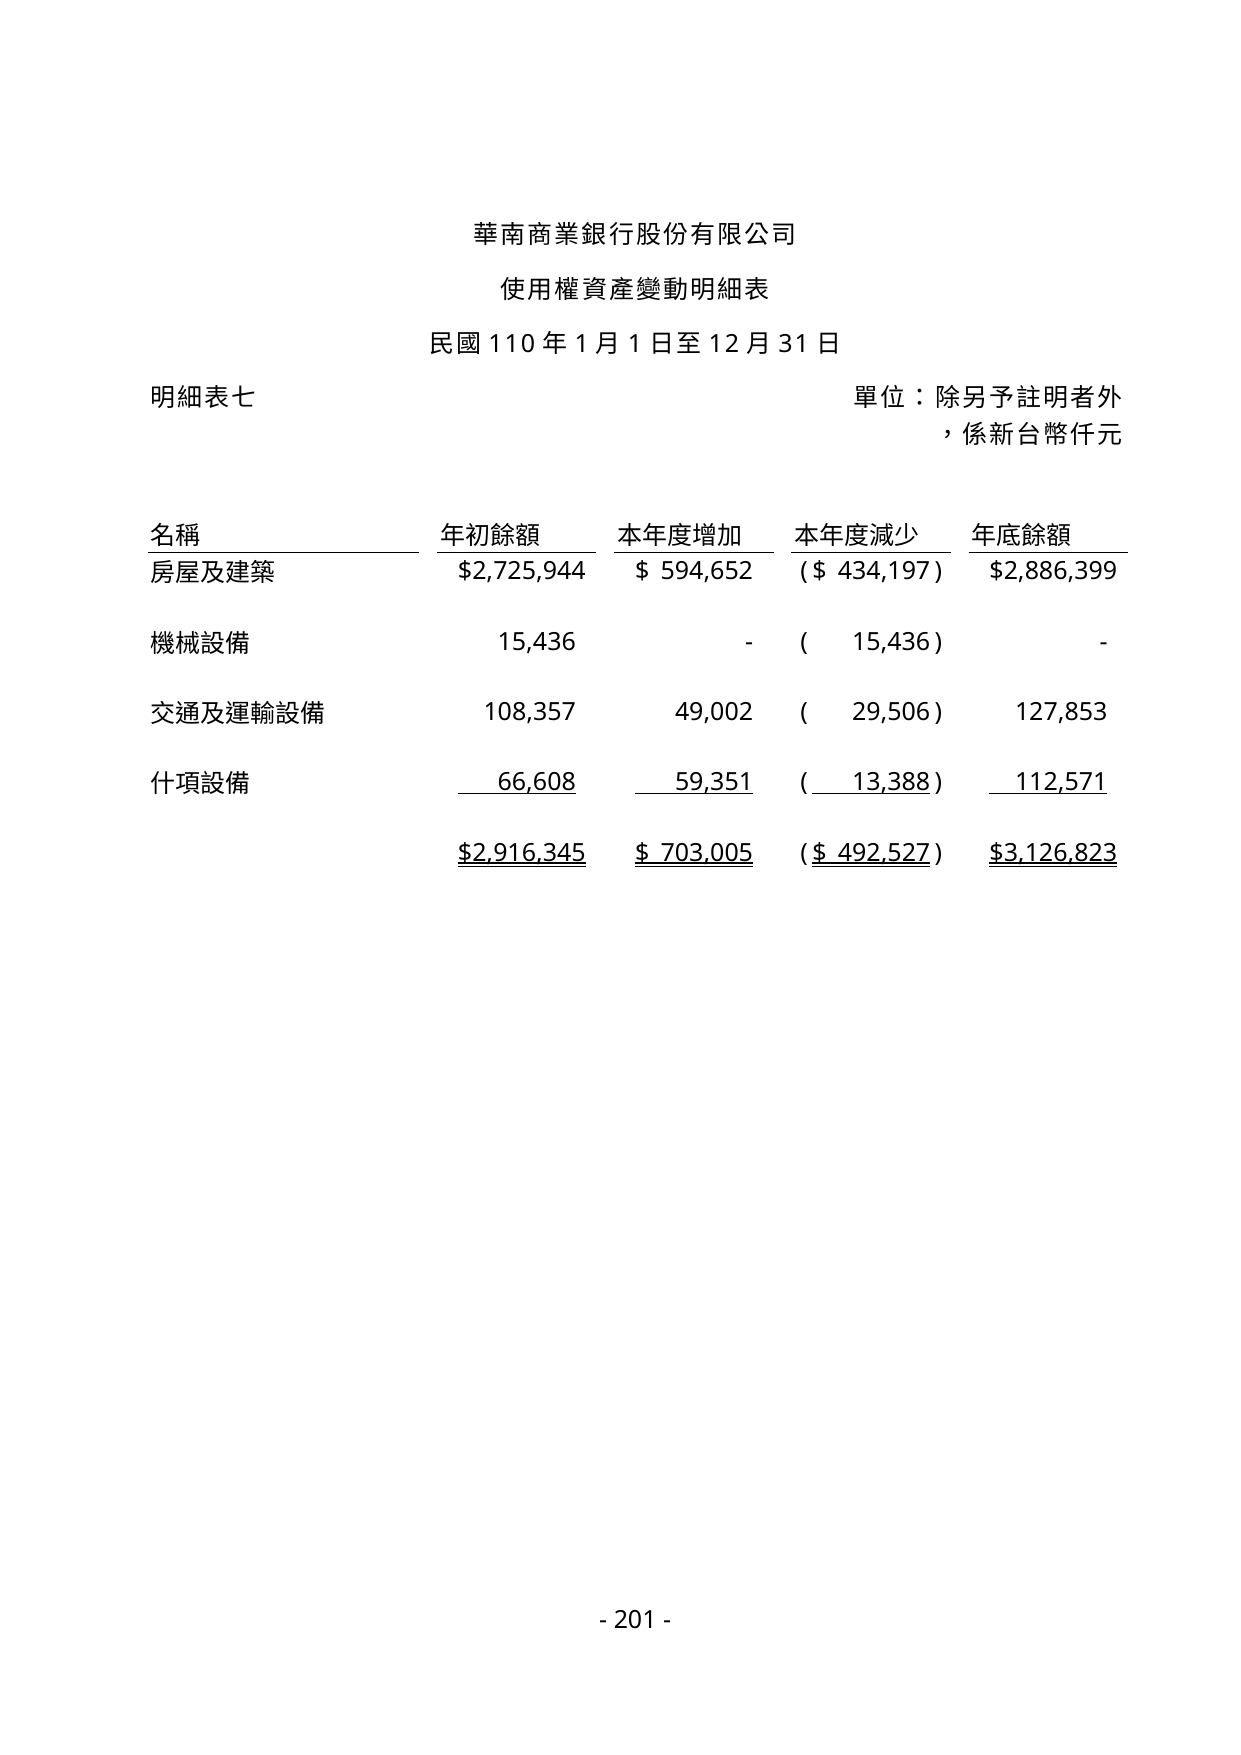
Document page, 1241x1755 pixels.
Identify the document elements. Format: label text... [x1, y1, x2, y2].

table_cell 66,608 [437, 764, 596, 800]
table_cell [419, 552, 437, 589]
table_cell [148, 730, 419, 764]
table_cell [419, 800, 437, 834]
table_cell 112,571 [969, 764, 1128, 800]
table_cell [951, 834, 968, 868]
table_cell [774, 552, 791, 589]
table_cell $ 3,126,823 [969, 834, 1128, 868]
table_cell [437, 800, 596, 834]
table_cell [951, 730, 968, 764]
table_header 名稱 [148, 516, 419, 552]
table_cell [437, 730, 596, 764]
table_cell [419, 834, 437, 868]
table_header 年初餘額 [437, 516, 596, 552]
table_header 單位：除另予註明者外 ，係新台幣仟元 [608, 378, 1125, 464]
table_cell [596, 730, 614, 764]
table_header 本年度減少 [791, 516, 951, 552]
table_cell [774, 623, 791, 659]
table_cell [791, 800, 951, 834]
table_cell [951, 800, 968, 834]
table_cell [148, 800, 419, 834]
table_cell [774, 834, 791, 868]
table_cell 房屋及建築 [148, 553, 419, 589]
table_cell 49,002 [614, 694, 774, 730]
table_cell [419, 623, 437, 659]
table_cell 機械設備 [148, 623, 419, 659]
table_header [774, 516, 791, 552]
table_header 本年度增加 [614, 516, 774, 552]
text 使用權資產變動明細表 [148, 269, 1122, 305]
table_cell [596, 800, 614, 834]
table_cell [951, 623, 968, 659]
table_cell - [969, 623, 1128, 659]
table_cell [596, 834, 614, 868]
text 民國110年1月1日至12月31日 [148, 323, 1122, 360]
table_cell [791, 589, 951, 623]
table_cell [774, 730, 791, 764]
table_cell 127,853 [969, 694, 1128, 730]
table_cell [791, 660, 951, 693]
table_cell [596, 552, 614, 589]
table_cell [951, 660, 968, 693]
table_cell [596, 589, 614, 623]
table_cell $ 594,652 [614, 553, 774, 589]
table_cell [969, 730, 1128, 764]
table_cell [774, 764, 791, 800]
table_cell [969, 660, 1128, 693]
table_cell [437, 660, 596, 693]
table_cell [596, 764, 614, 800]
table_cell [951, 764, 968, 800]
table_cell ( 29,506 ) [791, 694, 951, 730]
table_cell - [614, 623, 774, 659]
text 華南商業銀行股份有限公司 [148, 215, 1122, 251]
table_cell [419, 730, 437, 764]
table_cell ( 15,436 ) [791, 623, 951, 659]
table_cell [951, 552, 968, 589]
table_cell [148, 660, 419, 693]
table_cell [419, 694, 437, 730]
table_cell [437, 589, 596, 623]
table_cell 59,351 [614, 764, 774, 800]
table_cell [774, 800, 791, 834]
table_cell $ 2,886,399 [969, 553, 1128, 589]
table_cell 交通及運輸設備 [148, 694, 419, 730]
table_cell 108,357 [437, 694, 596, 730]
table_cell [774, 694, 791, 730]
table_cell 什項設備 [148, 764, 419, 800]
table_header 年底餘額 [969, 516, 1128, 552]
table_cell [951, 694, 968, 730]
table_cell ( $ 434,197 ) [791, 553, 951, 589]
table_cell ( 13,388 ) [791, 764, 951, 800]
table_cell [419, 589, 437, 623]
table_cell [419, 660, 437, 693]
table_cell [951, 589, 968, 623]
table_cell $ 703,005 [614, 834, 774, 868]
table_cell [614, 800, 774, 834]
table_cell [774, 660, 791, 693]
table_cell [419, 764, 437, 800]
table_header [419, 516, 437, 552]
table_cell [969, 800, 1128, 834]
table_cell [791, 730, 951, 764]
table_cell [596, 694, 614, 730]
table_cell $ 2,916,345 [437, 834, 596, 868]
table_cell [148, 834, 419, 868]
table_cell [596, 623, 614, 659]
table_cell [614, 660, 774, 693]
table_cell 15,436 [437, 623, 596, 659]
table_cell [969, 589, 1128, 623]
table_header [951, 516, 968, 552]
table_cell [596, 660, 614, 693]
table_cell [614, 730, 774, 764]
table_header [596, 516, 614, 552]
table_cell $ 2,725,944 [437, 553, 596, 589]
table_header 明細表七 [148, 378, 608, 464]
table_cell [774, 589, 791, 623]
table_cell [614, 589, 774, 623]
table_cell [148, 589, 419, 623]
table_cell ( $ 492,527 ) [791, 834, 951, 868]
